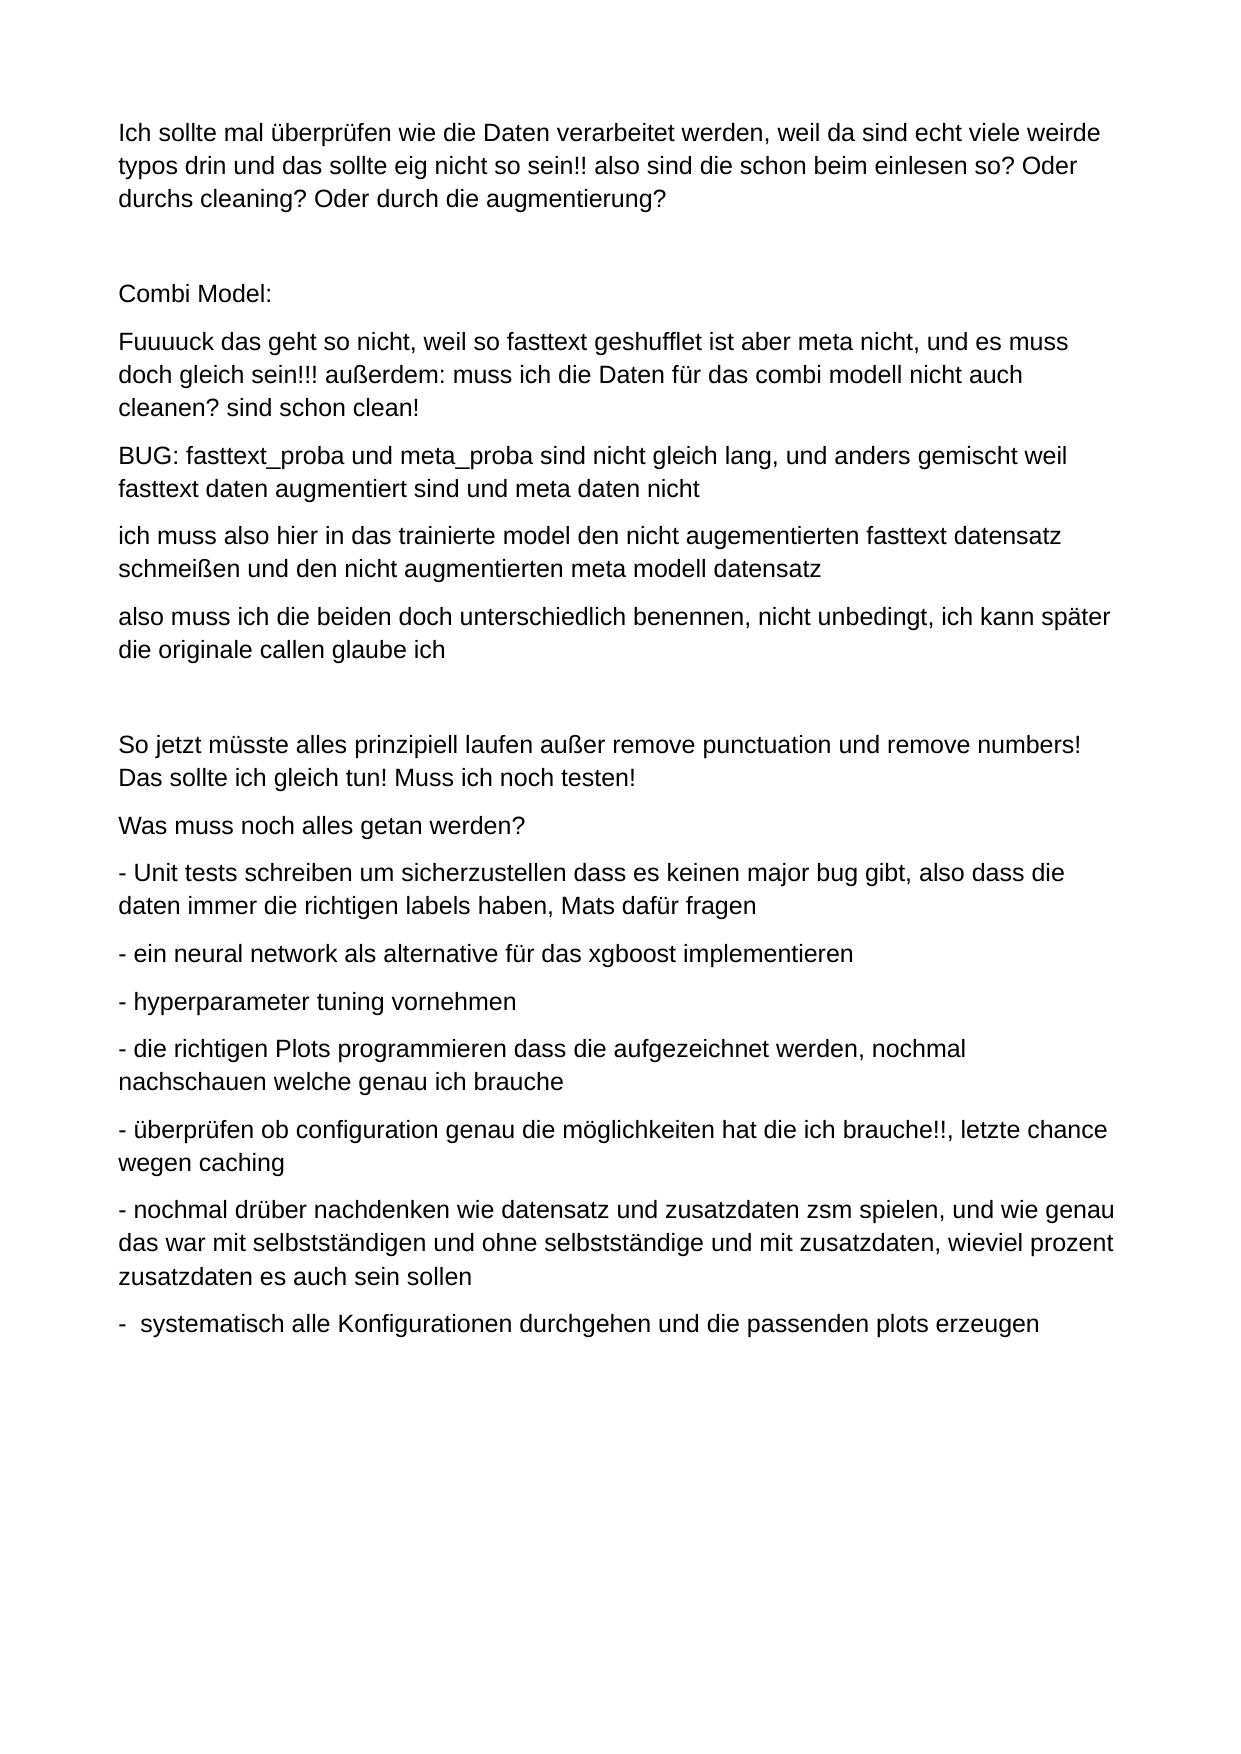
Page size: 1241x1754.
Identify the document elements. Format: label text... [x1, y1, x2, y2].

text Fuuuuck das geht so nicht, weil so fasttext geshufflet ist aber meta nicht, und es muss doch gleich sein!!! außerdem: muss ich die Daten für das combi modell nicht auch cleanen? sind schon clean! [118, 327, 1122, 422]
text - überprüfen ob configuration genau die möglichkeiten hat die ich brauche!!, letzte chance wegen caching [118, 1115, 1122, 1177]
text BUG: fasttext_proba und meta_proba sind nicht gleich lang, und anders gemischt weil fasttext daten augmentiert sind und meta daten nicht [118, 441, 1122, 502]
text - hyperparameter tuning vornehmen [118, 987, 1122, 1015]
text - nochmal drüber nachdenken wie datensatz und zusatzdaten zsm spielen, und wie genau das war mit selbstständigen und ohne selbstständige und mit zusatzdaten, wieviel prozent zusatzdaten es auch sein sollen [118, 1195, 1122, 1290]
text - systematisch alle Konfigurationen durchgehen und die passenden plots erzeugen [118, 1309, 1122, 1338]
text ich muss also hier in das trainierte model den nicht augementierten fasttext datensatz schmeißen und den nicht augmentierten meta modell datensatz [118, 521, 1122, 583]
text - ein neural network als alternative für das xgboost implementieren [118, 939, 1122, 968]
text Ich sollte mal überprüfen wie die Daten verarbeitet werden, weil da sind echt viele weirde typos drin und das sollte eig nicht so sein!! also sind die schon beim einlesen so? Oder durchs cleaning? Oder durch die augmentierung? [118, 118, 1122, 213]
text Was muss noch alles getan werden? [118, 811, 1122, 839]
text also muss ich die beiden doch unterschiedlich benennen, nicht unbedingt, ich kann später die originale callen glaube ich [118, 602, 1122, 664]
text So jetzt müsste alles prinzipiell laufen außer remove punctuation und remove numbers! Das sollte ich gleich tun! Muss ich noch testen! [118, 730, 1122, 792]
text - Unit tests schreiben um sicherzustellen dass es keinen major bug gibt, also dass die daten immer die richtigen labels haben, Mats dafür fragen [118, 858, 1122, 920]
text - die richtigen Plots programmieren dass die aufgezeichnet werden, nochmal nachschauen welche genau ich brauche [118, 1034, 1122, 1096]
text Combi Model: [118, 279, 1122, 308]
